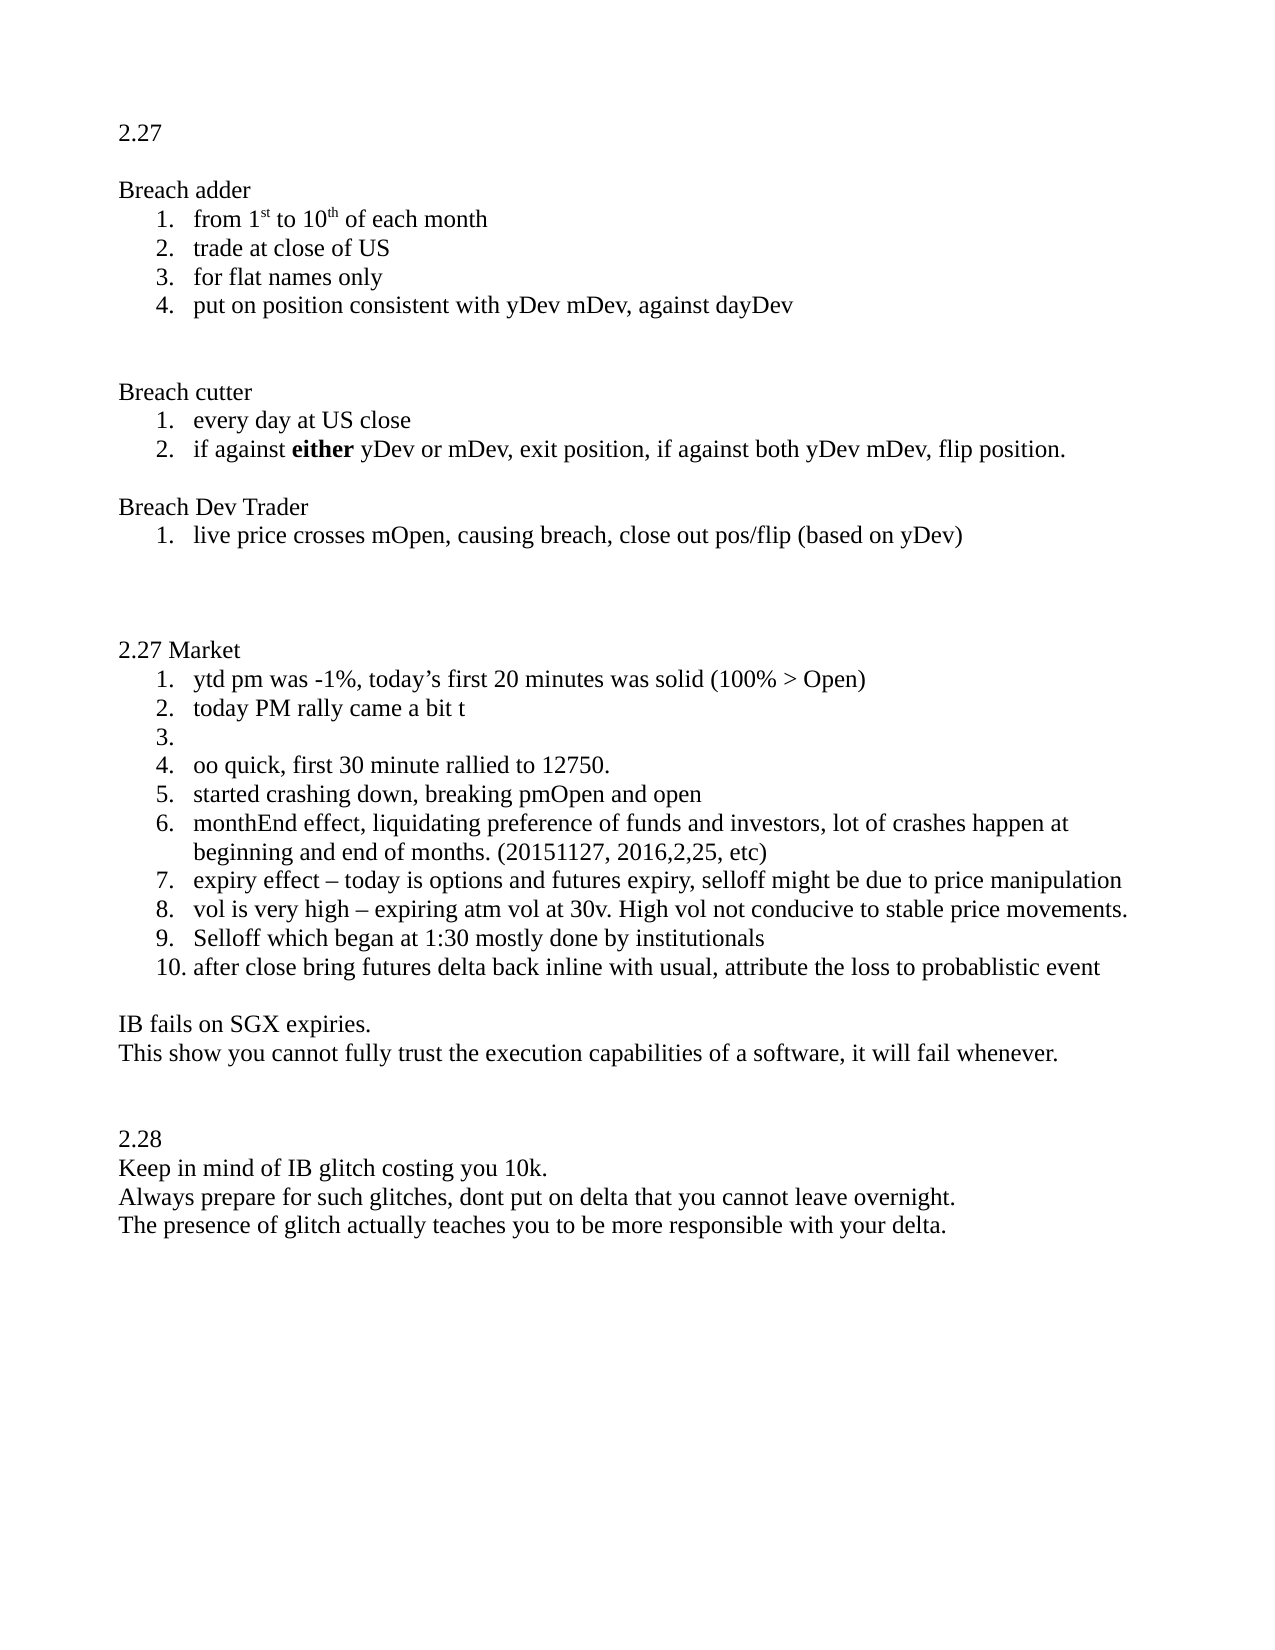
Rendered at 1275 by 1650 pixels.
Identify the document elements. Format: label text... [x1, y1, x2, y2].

text 2.27 Market [118, 636, 1157, 664]
list for flat names only [156, 262, 1157, 291]
list Selloff which began at 1:30 mostly done by institutionals [156, 923, 1157, 952]
list vol is very high – expiring atm vol at 30v. High vol not conducive to stable price movements. [156, 894, 1157, 923]
list after close bring futures delta back inline with usual, attribute the loss to probablistic event [156, 952, 1157, 981]
text The presence of glitch actually teaches you to be more responsible with your delta. [118, 1211, 1157, 1239]
list put on position consistent with yDev mDev, against dayDev [156, 291, 1157, 319]
list every day at US close [156, 406, 1157, 434]
list live price crosses mOpen, causing breach, close out pos/flip (based on yDev) [156, 521, 1157, 549]
text 2.27 [118, 118, 1157, 147]
text 2.28 [118, 1124, 1157, 1153]
list from 1st to 10th of each month [156, 204, 1157, 233]
list if against either yDev or mDev, exit position, if against both yDev mDev, flip position. [156, 434, 1157, 463]
list ytd pm was -1%, today’s first 20 minutes was solid (100% > Open) [156, 664, 1157, 693]
list expiry effect – today is options and futures expiry, selloff might be due to price manipulation [156, 866, 1157, 894]
list today PM rally came a bit t [156, 693, 1157, 722]
list monthEnd effect, liquidating preference of funds and investors, lot of crashes happen at beginning and end of months. (20151127, 2016,2,25, etc) [156, 808, 1157, 866]
text This show you cannot fully trust the execution capabilities of a software, it will fail whenever. [118, 1038, 1157, 1067]
list started crashing down, breaking pmOpen and open [156, 779, 1157, 808]
list trade at close of US [156, 233, 1157, 262]
text Keep in mind of IB glitch costing you 10k. [118, 1153, 1157, 1182]
text Always prepare for such glitches, dont put on delta that you cannot leave overnight. [118, 1182, 1157, 1211]
text Breach adder [118, 176, 1157, 204]
list oo quick, first 30 minute rallied to 12750. [156, 751, 1157, 779]
text Breach Dev Trader [118, 492, 1157, 521]
text Breach cutter [118, 377, 1157, 406]
text IB fails on SGX expiries. [118, 1009, 1157, 1038]
